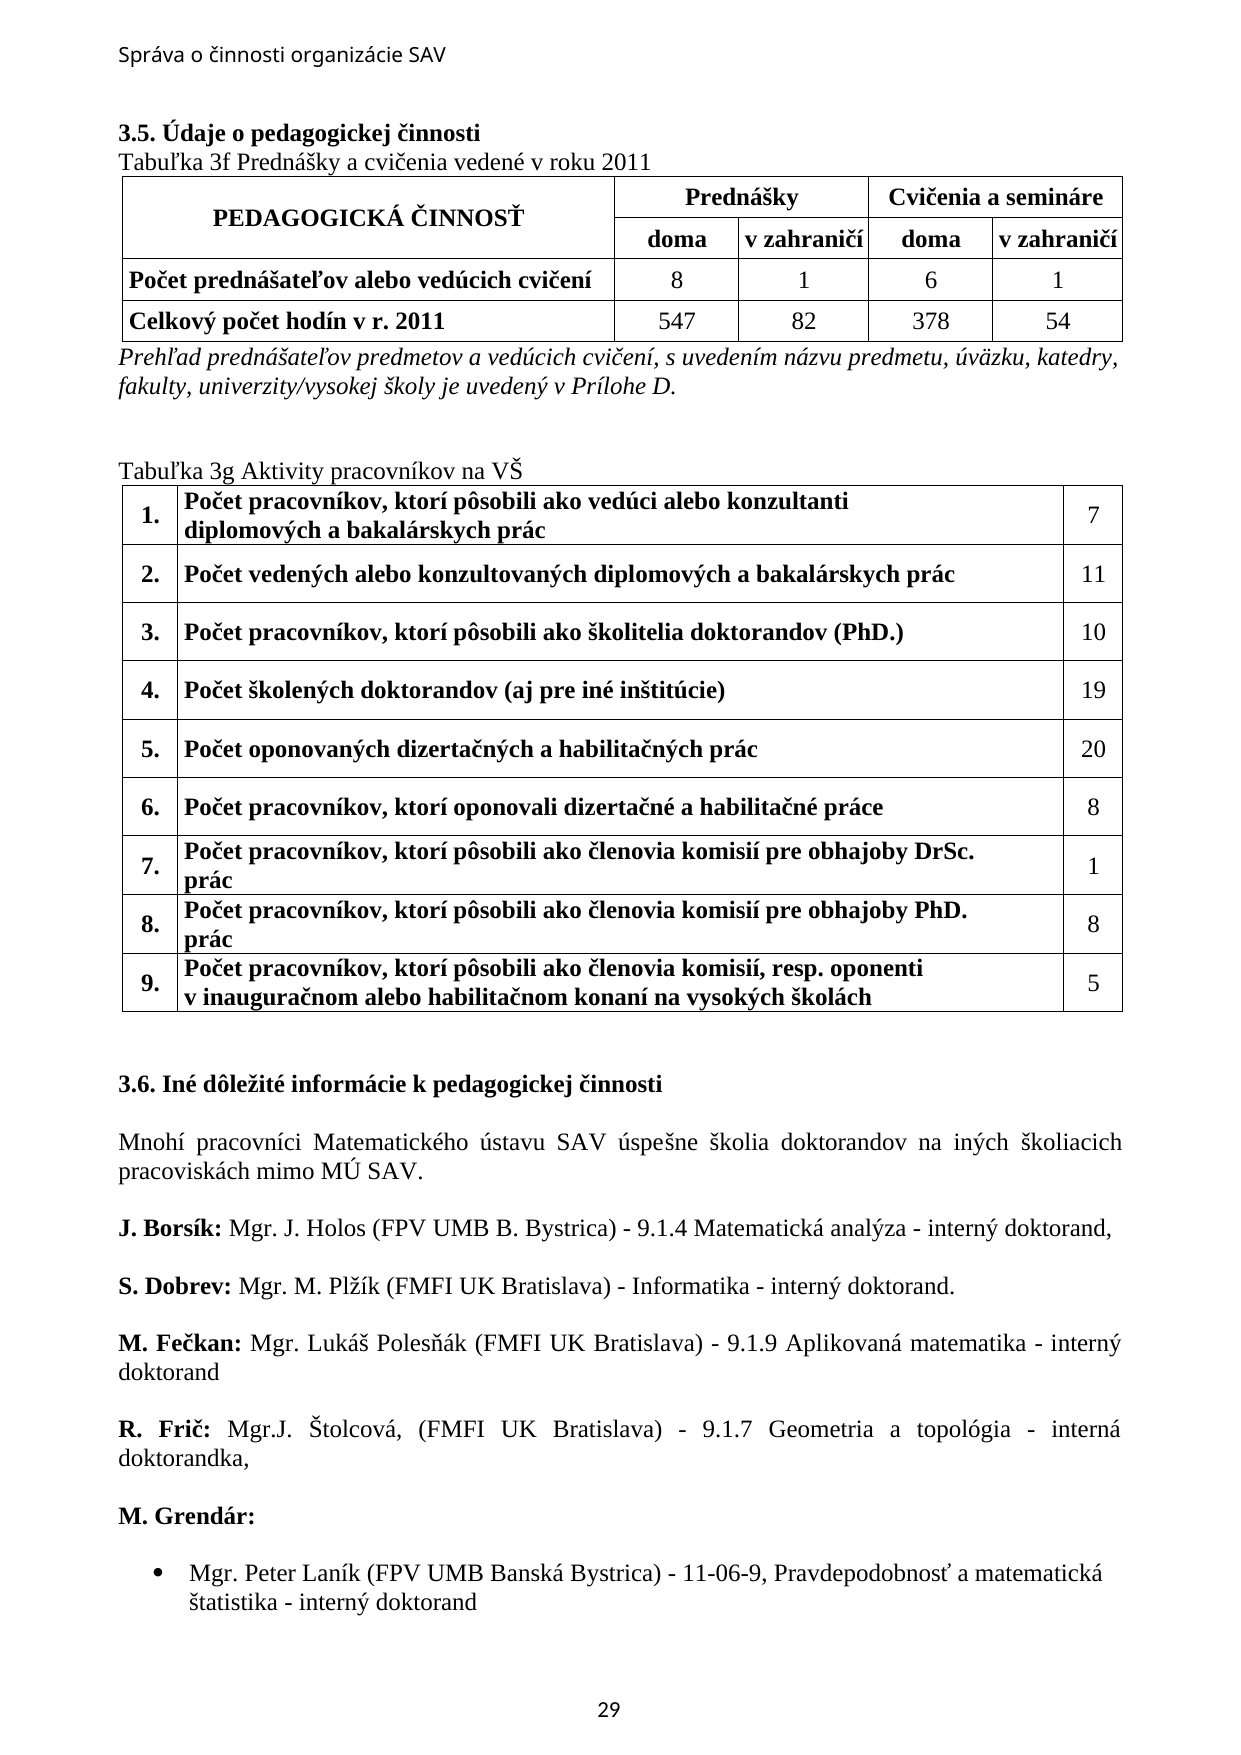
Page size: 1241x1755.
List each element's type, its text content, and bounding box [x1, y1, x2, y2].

table_cell 1 [1064, 836, 1122, 894]
table_cell v zahraničí [993, 218, 1122, 258]
table_cell 3. [123, 603, 177, 660]
text Mnohí pracovníci Matematického ústavu SAV úspešne školia doktorandov na iných školiacich pracoviskách mimo MÚ SAV. [118, 1127, 1122, 1184]
table_cell 54 [993, 301, 1122, 341]
table_cell 8 [1064, 895, 1122, 952]
table_cell 8 [615, 259, 738, 300]
text Prehľad prednášateľov predmetov a vedúcich cvičení, s uvedením názvu predmetu, úväzku, katedry, fakulty, univerzity/vysokej školy je uvedený v Prílohe D. [118, 342, 1122, 456]
table_header Cvičenia a semináre [869, 177, 1122, 217]
text J. Borsík: Mgr. J. Holos (FPV UMB B. Bystrica) - 9.1.4 Matematická analýza - interný doktorand, [118, 1213, 1122, 1242]
text  Mgr. Peter Laník (FPV UMB Banská Bystrica) - 11-06-9, Pravdepodobnosť a matematická štatistika - interný doktorand [153, 1558, 1122, 1616]
table_header 7 [1064, 486, 1122, 544]
table_cell 1 [993, 259, 1122, 300]
table_cell 19 [1064, 661, 1122, 719]
text 3.6. Iné dôležité informácie k pedagogickej činnosti [118, 1012, 1122, 1098]
table_cell 8. [123, 895, 177, 952]
table_header 1. [123, 486, 177, 544]
text 3.5. Údaje o pedagogickej činnosti Tabuľka 3f Prednášky a cvičenia vedené v roku 2011 [118, 118, 1122, 176]
table_header Prednášky [615, 177, 868, 217]
table_cell 7. [123, 836, 177, 894]
text R. Frič: Mgr.J. Štolcová, (FMFI UK Bratislava) - 9.1.7 Geometria a topológia - interná doktorandka, [118, 1414, 1122, 1472]
table_cell 378 [869, 301, 992, 341]
table_cell 20 [1064, 720, 1122, 777]
table_cell Počet školených doktorandov (aj pre iné inštitúcie) [178, 661, 1063, 719]
table_cell Počet prednášateľov alebo vedúcich cvičení [123, 259, 614, 300]
table_header PEDAGOGICKÁ ČINNOSŤ [123, 177, 614, 258]
text S. Dobrev: Mgr. M. Plžík (FMFI UK Bratislava) - Informatika - interný doktorand. [118, 1271, 1122, 1299]
table_cell Počet pracovníkov, ktorí pôsobili ako členovia komisií, resp. oponenti v inauguračnom alebo habilitačnom konaní na vysokých školách [178, 954, 1063, 1011]
text M. Grendár: [118, 1501, 1122, 1529]
table_cell 11 [1064, 545, 1122, 602]
table_cell doma [869, 218, 992, 258]
table_header Počet pracovníkov, ktorí pôsobili ako vedúci alebo konzultanti diplomových a bakalárskych prác [178, 486, 1063, 544]
table_cell 2. [123, 545, 177, 602]
table_cell 6. [123, 778, 177, 835]
table_cell Počet vedených alebo konzultovaných diplomových a bakalárskych prác [178, 545, 1063, 602]
table_cell 5 [1064, 954, 1122, 1011]
table_cell Počet oponovaných dizertačných a habilitačných prác [178, 720, 1063, 777]
table_cell v zahraničí [739, 218, 868, 258]
table_cell 9. [123, 954, 177, 1011]
text Tabuľka 3g Aktivity pracovníkov na VŠ [118, 456, 1122, 485]
table_cell Počet pracovníkov, ktorí pôsobili ako členovia komisií pre obhajoby PhD. prác [178, 895, 1063, 952]
table_cell Počet pracovníkov, ktorí pôsobili ako členovia komisií pre obhajoby DrSc. prác [178, 836, 1063, 894]
table_cell Celkový počet hodín v r. 2011 [123, 301, 614, 341]
table_cell Počet pracovníkov, ktorí pôsobili ako školitelia doktorandov (PhD.) [178, 603, 1063, 660]
table_cell 82 [739, 301, 868, 341]
table_cell 5. [123, 720, 177, 777]
text M. Fečkan: Mgr. Lukáš Polesňák (FMFI UK Bratislava) - 9.1.9 Aplikovaná matematika - interný doktorand [118, 1328, 1122, 1386]
table_cell 8 [1064, 778, 1122, 835]
table_cell 1 [739, 259, 868, 300]
table_cell 4. [123, 661, 177, 719]
table_cell 547 [615, 301, 738, 341]
table_cell 10 [1064, 603, 1122, 660]
table_cell Počet pracovníkov, ktorí oponovali dizertačné a habilitačné práce [178, 778, 1063, 835]
table_cell doma [615, 218, 738, 258]
table_cell 6 [869, 259, 992, 300]
